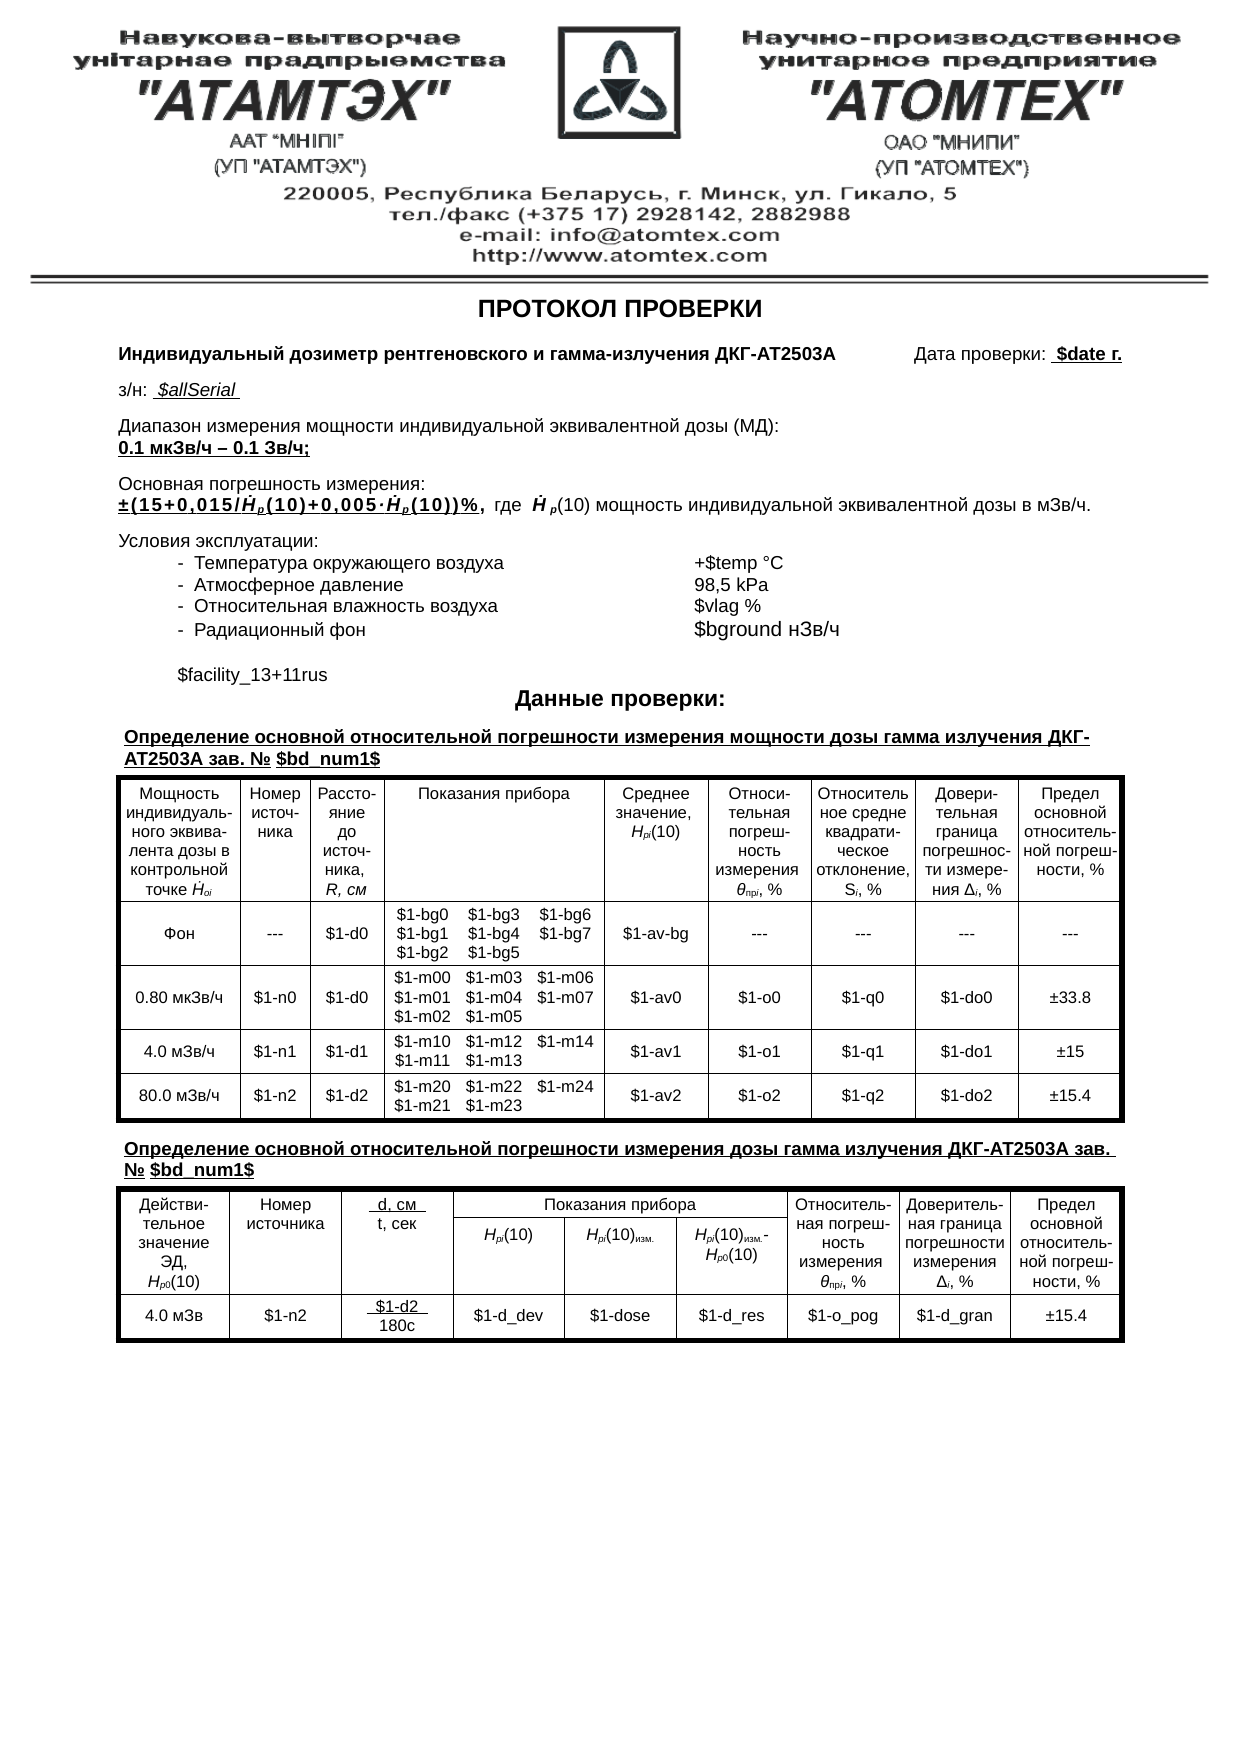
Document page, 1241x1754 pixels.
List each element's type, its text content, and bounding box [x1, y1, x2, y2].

table_cell --- [1019, 902, 1119, 965]
text ПРОТОКОЛ ПРОВЕРКИ [118, 294, 1122, 323]
text - Относительная влажность воздуха $vlag % [177, 595, 1122, 616]
table_cell Показания прибора [454, 1192, 787, 1217]
table_cell --- [241, 902, 310, 965]
table_cell $1-av-bg [605, 902, 708, 965]
text ±(15+0,015/Ḣp(10)+0,005·Ḣp(10))%, где Ḣ р(10) мощность индивидуальной эквивалентной дозы в мЗв/ч. [118, 494, 1122, 516]
table_cell Рассто-яние до источ-ника, R, см [311, 780, 384, 901]
table_cell Довери-тельная граница погрешнос-ти измере-ния Δi, % [916, 780, 1018, 901]
table_cell Номер источника [230, 1192, 341, 1293]
table_cell $1-d_res [677, 1295, 787, 1338]
table_cell $1-o0 [709, 966, 811, 1029]
table_cell $1-d2 [311, 1074, 384, 1118]
table_cell $1-m10 $1-m11 $1-m12 $1-m13 $1-m14 [385, 1030, 604, 1073]
table_cell Среднее значение, Hpi(10) [605, 780, 708, 901]
table_cell Hpi(10) [454, 1218, 564, 1293]
table_cell $1-d_dev [454, 1295, 564, 1338]
text - Радиационный фон $bground нЗв/ч [177, 616, 1122, 640]
table_header Определение основной относительной погрешности измерения мощности дозы гамма излучения ДКГ-АТ2503A зав. № $bd_num1$ [118, 712, 1122, 775]
table_cell Hpi(10)изм. [565, 1218, 676, 1293]
table_cell $1-av2 [605, 1074, 708, 1118]
table_cell $1-n2 [241, 1074, 310, 1118]
table_cell $1-o1 [709, 1030, 811, 1073]
table_cell Показания прибора [385, 780, 604, 901]
table_cell Фон [121, 902, 240, 965]
text Данные проверки: [118, 685, 1122, 712]
table_cell Относительное средне квадрати-ческое отклонение, Si, % [812, 780, 915, 901]
text Индивидуальный дозиметр рентгеновского и гамма-излучения ДКГ-АТ2503A Дата проверки: $date г. [118, 343, 1122, 365]
table_header Определение основной относительной погрешности измерения дозы гамма излучения ДКГ-АТ2503A зав. № $bd_num1$ [118, 1123, 1122, 1186]
table_cell $1-q0 [812, 966, 915, 1029]
table_cell $1-do0 [916, 966, 1018, 1029]
table_cell --- [709, 902, 811, 965]
table_cell ±15 [1019, 1030, 1119, 1073]
table_cell $1-d1 [311, 1030, 384, 1073]
table_cell $1-d0 [311, 902, 384, 965]
text 0.1 мкЗв/ч – 0.1 Зв/ч; [118, 437, 1122, 458]
table_cell 4.0 мЗв [121, 1295, 229, 1338]
table_cell $1-n0 [241, 966, 310, 1029]
table_cell $1-n2 [230, 1295, 341, 1338]
table_cell $1-bg0 $1-bg1 $1-bg2 $1-bg3 $1-bg4 $1-bg5 $1-bg6 $1-bg7 [385, 902, 604, 965]
table_cell ±15.4 [1019, 1074, 1119, 1118]
table_cell 4.0 мЗв/ч [121, 1030, 240, 1073]
table_cell $1-q2 [812, 1074, 915, 1118]
table_cell $1-m20 $1-m21 $1-m22 $1-m23 $1-m24 [385, 1074, 604, 1118]
table_cell Hpi(10)изм.-Hp0(10) [677, 1218, 787, 1293]
table_cell $1-do2 [916, 1074, 1018, 1118]
table_cell Предел основной относитель-ной погреш-ности, % [1011, 1192, 1119, 1293]
table_cell Мощность индивидуаль-ного эквива-лента дозы в контрольной точке Ḣoi [121, 780, 240, 901]
table_cell --- [916, 902, 1018, 965]
text - Атмосферное давление 98,5 kPa [177, 573, 1122, 595]
table_cell $1-dose [565, 1295, 676, 1338]
table_cell d, см t, сек [342, 1192, 453, 1293]
text $facility_13+11rus [118, 664, 1122, 685]
text Основная погрешность измерения: [118, 473, 1122, 494]
table_cell $1-n1 [241, 1030, 310, 1073]
table_cell Относитель-ная погреш-ность измерения θпрi, % [788, 1192, 899, 1293]
text - Температура окружающего воздуха +$temp °C [177, 552, 1122, 573]
table_cell Предел основной относитель-ной погреш-ности, % [1019, 780, 1119, 901]
table_cell ±33.8 [1019, 966, 1119, 1029]
table_cell $1-m00 $1-m01 $1-m02 $1-m03 $1-m04 $1-m05 $1-m06 $1-m07 [385, 966, 604, 1029]
table_cell $1-d_gran [900, 1295, 1010, 1338]
table_cell $1-do1 [916, 1030, 1018, 1073]
table_cell 0.80 мкЗв/ч [121, 966, 240, 1029]
table_cell $1-d0 [311, 966, 384, 1029]
table_cell Действи-тельное значение ЭД, Hp0(10) [121, 1192, 229, 1293]
table_cell Номер источ-ника [241, 780, 310, 901]
table_cell 80.0 мЗв/ч [121, 1074, 240, 1118]
text Условия эксплуатации: [118, 530, 1122, 552]
table_cell $1-av0 [605, 966, 708, 1029]
table_cell --- [812, 902, 915, 965]
text з/н: $allSerial [118, 379, 1122, 401]
table_cell Относи-тельная погреш-ность измерения θпрi, % [709, 780, 811, 901]
table_cell Доверитель-ная граница погрешности измерения Δi, % [900, 1192, 1010, 1293]
table_cell $1-av1 [605, 1030, 708, 1073]
table_cell $1-d2 180c [342, 1295, 453, 1338]
table_cell $1-q1 [812, 1030, 915, 1073]
table_cell $1-o_pog [788, 1295, 899, 1338]
text Диапазон измерения мощности индивидуальной эквивалентной дозы (МД): [118, 415, 1122, 437]
table_cell $1-o2 [709, 1074, 811, 1118]
table_cell ±15.4 [1011, 1295, 1119, 1338]
